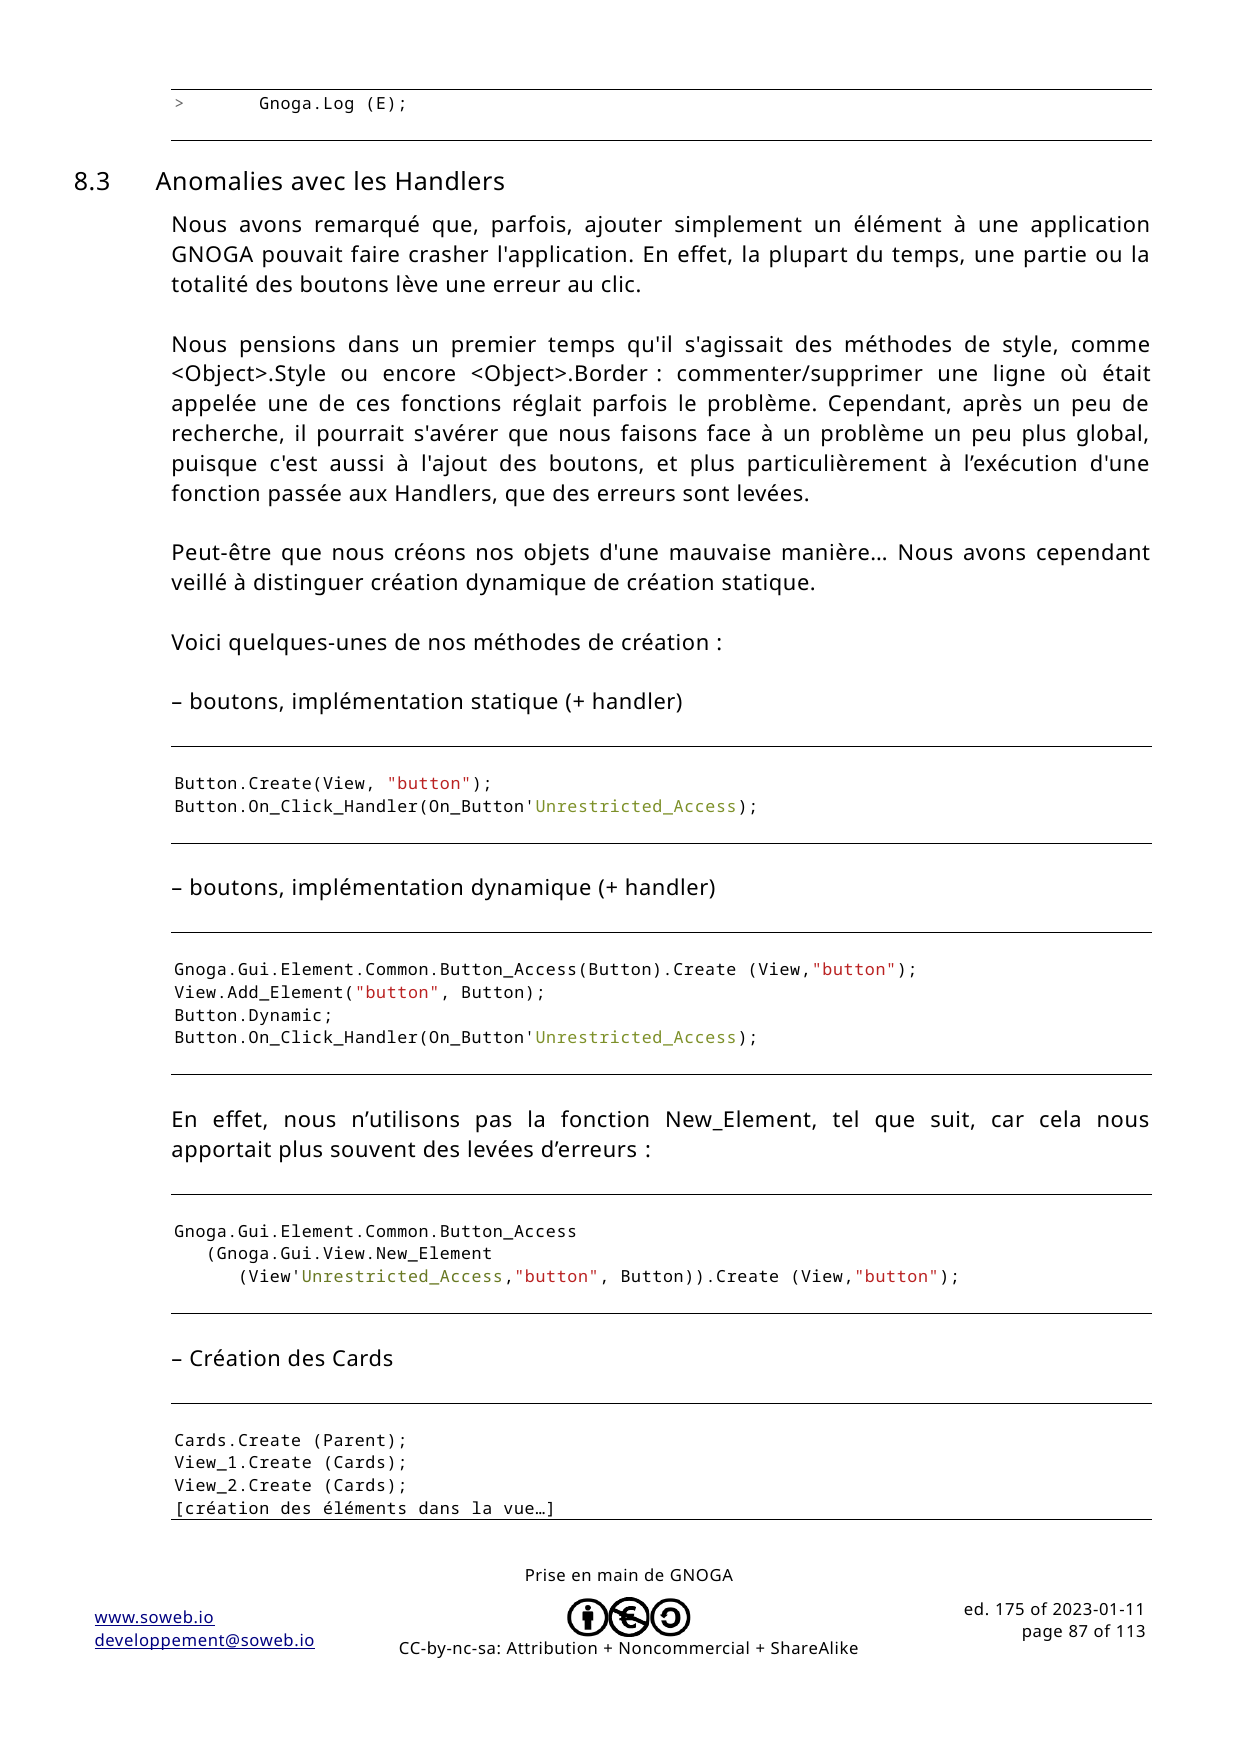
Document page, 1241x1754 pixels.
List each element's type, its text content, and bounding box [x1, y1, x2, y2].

text Voici quelques-unes de nos méthodes de création : [171, 627, 1152, 656]
list View_2.Create (Cards); [171, 1471, 1152, 1493]
list View.Add_Element("button", Button); [171, 977, 1152, 1000]
subtitle Anomalies avec les Handlers [74, 164, 1152, 198]
text Nous avons remarqué que, parfois, ajouter simplement un élément à une application GNOGA pouvait faire crasher l'application. En effet, la plupart du temps, une partie ou la totalité des boutons lève une erreur au clic. [171, 209, 1152, 299]
list Button.On_Click_Handler(On_Button'Unrestricted_Access); [171, 1023, 1152, 1048]
text En effet, nous n’utilisons pas la fonction New_Element, tel que suit, car cela nous apportait plus souvent des levées d’erreurs : [171, 1104, 1152, 1164]
list View_1.Create (Cards); [171, 1448, 1152, 1471]
list Gnoga.Gui.Element.Common.Button_Access [171, 1195, 1152, 1239]
text – Création des Cards [171, 1343, 1152, 1373]
text – boutons, implémentation dynamique (+ handler) [171, 872, 1152, 902]
list > Gnoga.Log (E); [171, 90, 1152, 140]
list (Gnoga.Gui.View.New_Element [171, 1239, 1152, 1262]
text Nous pensions dans un premier temps qu'il s'agissait des méthodes de style, comme <Object>.Style ou encore <Object>.Border : commenter/supprimer une ligne où était appelée une de ces fonctions réglait parfois le problème. Cependant, après un peu de recherche, il pourrait s'avérer que nous faisons face à un problème un peu plus global, puisque c'est aussi à l'ajout des boutons, et plus particulièrement à l’exécution d'une fonction passée aux Handlers, que des erreurs sont levées. [171, 329, 1152, 507]
list Button.On_Click_Handler(On_Button'Unrestricted_Access); [171, 791, 1152, 817]
text Peut-être que nous créons nos objets d'une mauvaise manière… Nous avons cependant veillé à distinguer création dynamique de création statique. [171, 537, 1152, 597]
list Cards.Create (Parent); [171, 1425, 1152, 1448]
list Button.Create(View, "button"); [171, 768, 1152, 791]
list [création des éléments dans la vue…] [171, 1493, 1152, 1519]
text – boutons, implémentation statique (+ handler) [171, 686, 1152, 716]
list Button.Dynamic; [171, 1000, 1152, 1023]
picture [566, 1597, 691, 1637]
list (View'Unrestricted_Access,"button", Button)).Create (View,"button"); [171, 1262, 1152, 1313]
list Gnoga.Gui.Element.Common.Button_Access(Button).Create (View,"button"); [171, 955, 1152, 977]
